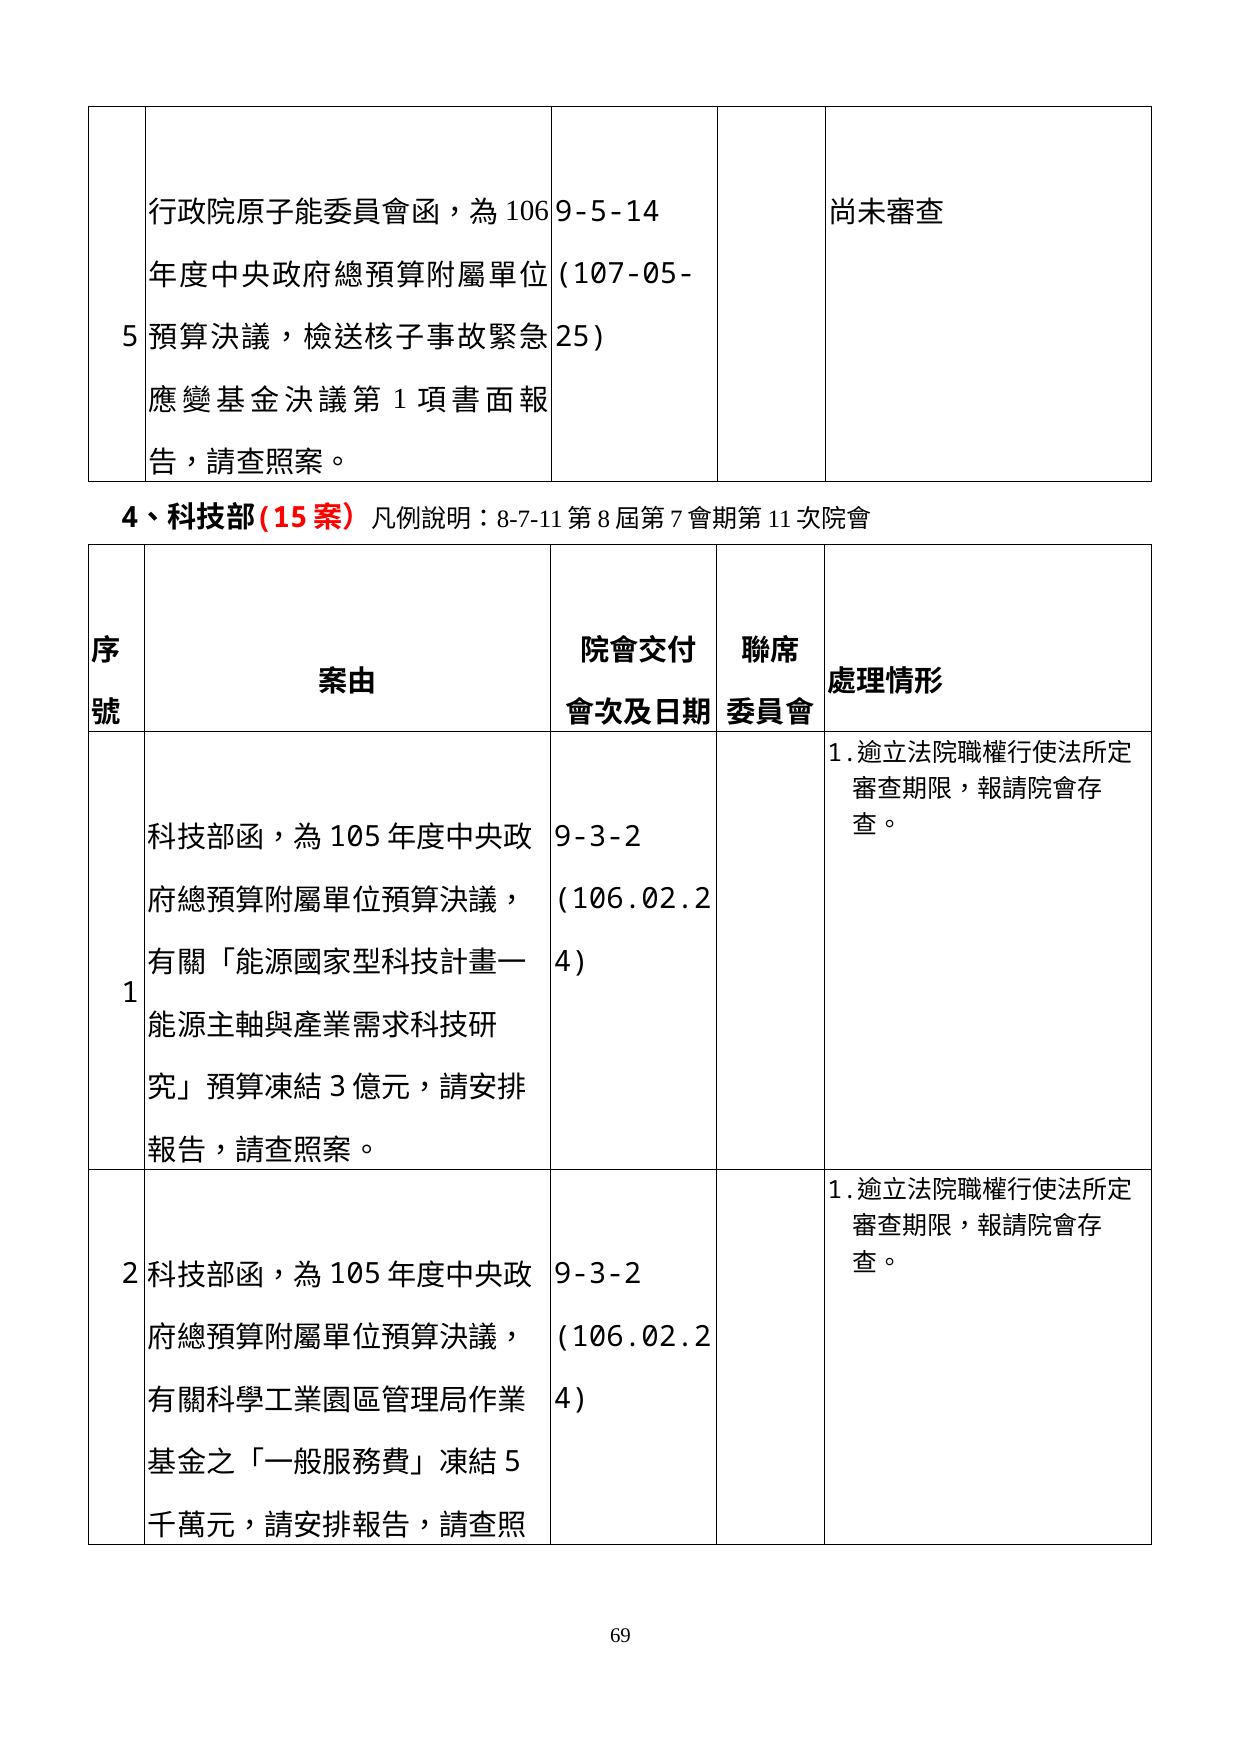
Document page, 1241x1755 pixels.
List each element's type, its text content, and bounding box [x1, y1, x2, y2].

table_cell [718, 107, 825, 481]
table_cell 9-3-2 (106.02.24) [551, 1170, 716, 1543]
table_cell 科技部函，為105年度中央政府總預算附屬單位預算決議，有關「能源國家型科技計畫一能源主軸與產業需求科技研究」預算凍結3億元，請安排報告，請查照案。 [145, 732, 550, 1168]
table_header 處理情形 [825, 545, 1151, 731]
table_header 院會交付 會次及日期 [551, 545, 716, 731]
table_cell 9-5-14 (107-05-25) [552, 107, 717, 481]
table_header 序號 [89, 545, 144, 731]
table_cell 尚未審查 [826, 107, 1151, 481]
table_cell 行政院原子能委員會函，為106年度中央政府總預算附屬單位預算決議，檢送核子事故緊急應變基金決議第1項書面報告，請查照案。 [146, 107, 551, 481]
text 4、科技部(15案）凡例說明：8-7-11第8屆第7會期第11次院會 [89, 494, 1152, 536]
table_cell 科技部函，為105年度中央政府總預算附屬單位預算決議，有關科學工業園區管理局作業基金之「一般服務費」凍結5千萬元，請安排報告，請查照 [145, 1170, 550, 1543]
table_cell [717, 732, 824, 1168]
table_cell 1.逾立法院職權行使法所定審查期限，報請院會存查。 [825, 732, 1151, 1168]
table_header 案由 [145, 545, 550, 731]
table_cell 1.逾立法院職權行使法所定審查期限，報請院會存查。 [825, 1170, 1151, 1543]
table_cell [89, 732, 144, 1168]
table_cell [89, 1170, 144, 1543]
table_cell 9-3-2 (106.02.24) [551, 732, 716, 1168]
table_header 聯席 委員會 [717, 545, 824, 731]
table_cell [717, 1170, 824, 1543]
table_cell [89, 107, 145, 481]
